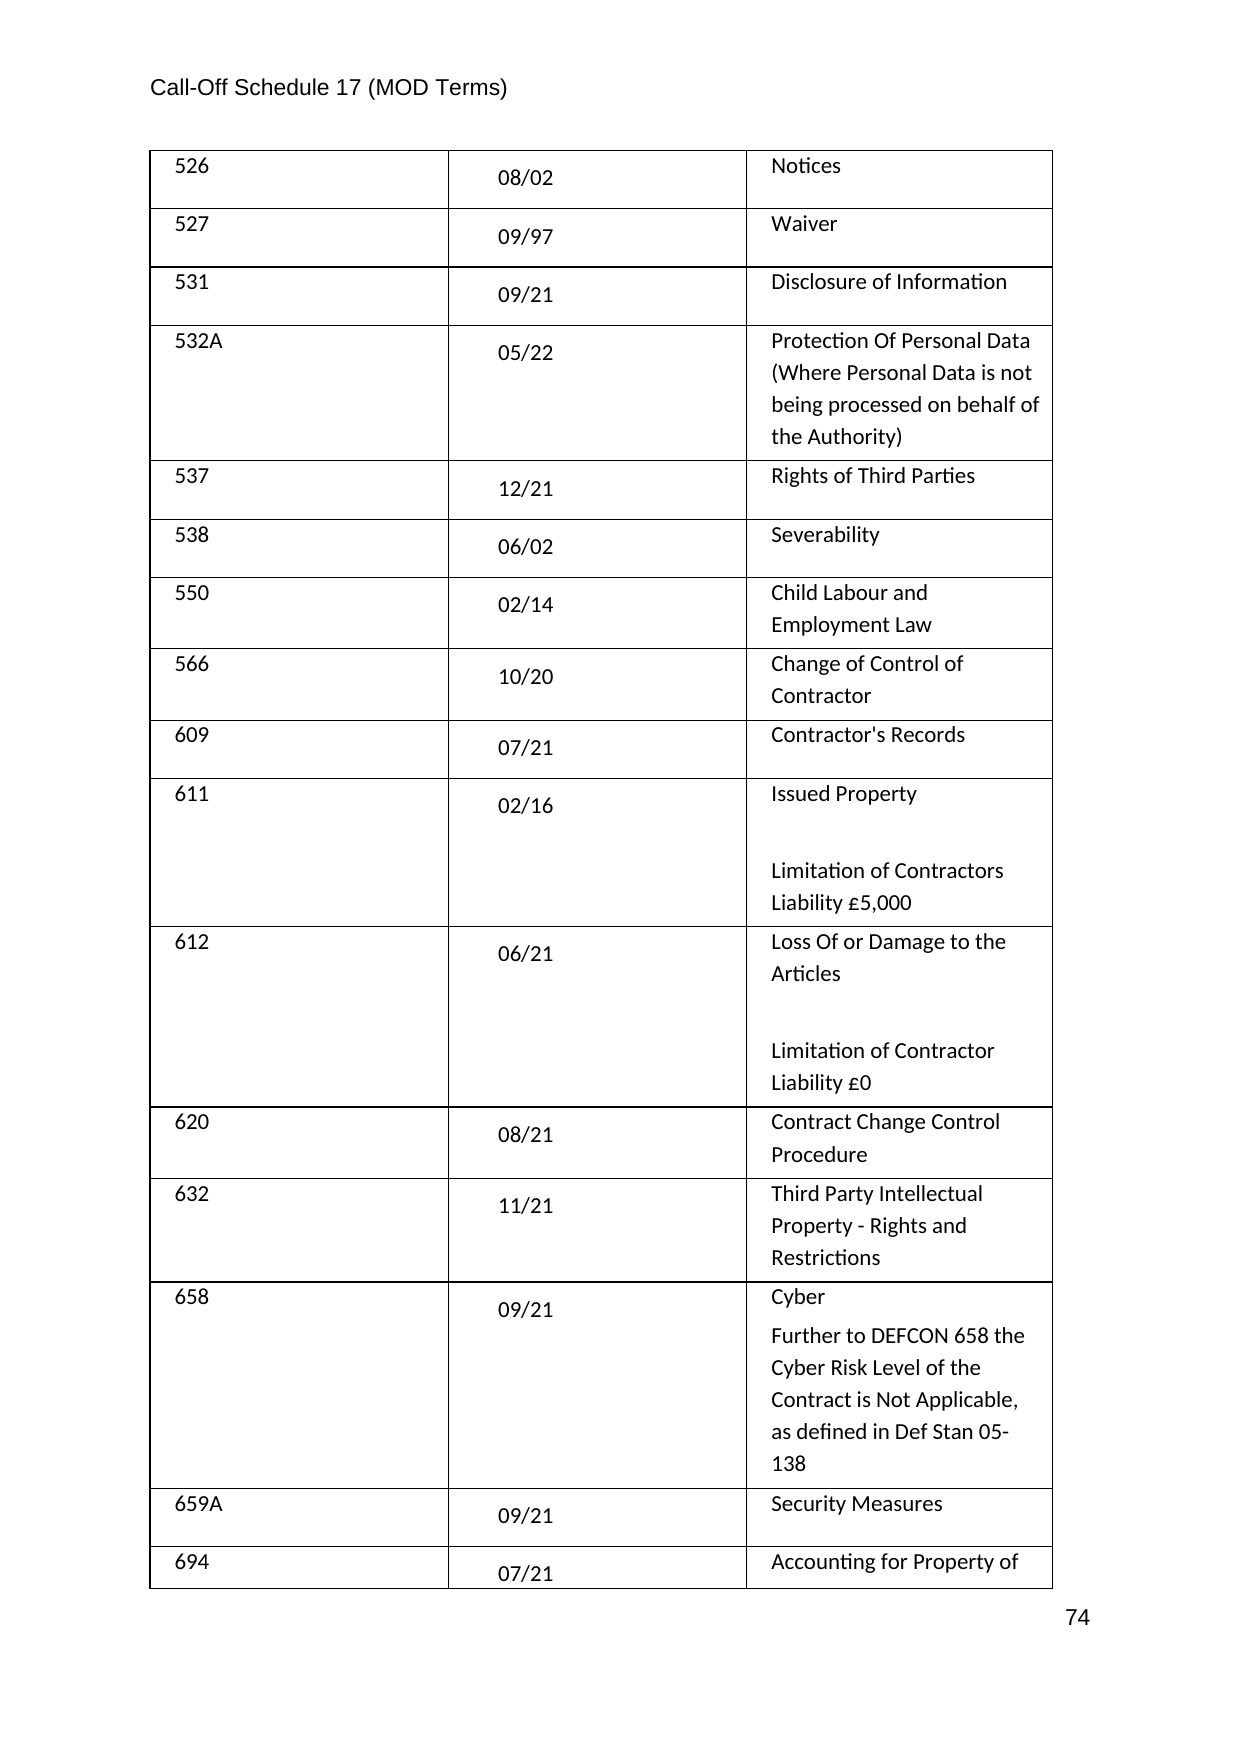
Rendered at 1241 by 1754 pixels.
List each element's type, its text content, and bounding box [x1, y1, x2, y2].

table_cell 07/21 [449, 1547, 746, 1587]
table_cell Notices [747, 151, 1052, 208]
table_cell 06/02 [449, 520, 746, 577]
table_cell Severability [747, 520, 1052, 577]
table_cell 612 [151, 927, 448, 1106]
table_cell 609 [151, 721, 448, 778]
table_cell 06/21 [449, 927, 746, 1106]
table_cell 659A [151, 1489, 448, 1546]
table_cell 05/22 [449, 326, 746, 460]
table_cell 620 [151, 1108, 448, 1178]
table_cell 08/02 [449, 151, 746, 208]
table_cell Waiver [747, 209, 1052, 266]
table_cell Third Party Intellectual Property - Rights and Restrictions [747, 1179, 1052, 1281]
table_cell Security Measures [747, 1489, 1052, 1546]
table_cell Loss Of or Damage to the Articles Limitation of Contractor Liability £0 [747, 927, 1052, 1106]
table_cell 09/97 [449, 209, 746, 266]
table_cell 658 [151, 1283, 448, 1488]
table_cell 09/21 [449, 1489, 746, 1546]
table_cell Contract Change Control Procedure [747, 1108, 1052, 1178]
table_cell 526 [151, 151, 448, 208]
table_cell Issued Property Limitation of Contractors Liability £5,000 [747, 779, 1052, 926]
table_cell 537 [151, 461, 448, 519]
table_cell 632 [151, 1179, 448, 1281]
table_cell 09/21 [449, 268, 746, 325]
table_cell Accounting for Property of [747, 1547, 1052, 1587]
table_cell 527 [151, 209, 448, 266]
table_cell Change of Control of Contractor [747, 649, 1052, 719]
table_cell 02/14 [449, 578, 746, 648]
table_cell 10/20 [449, 649, 746, 719]
table_cell 12/21 [449, 461, 746, 519]
table_cell Rights of Third Parties [747, 461, 1052, 519]
table_cell 07/21 [449, 721, 746, 778]
table_cell 531 [151, 268, 448, 325]
table_cell Contractor's Records [747, 721, 1052, 778]
table_cell 02/16 [449, 779, 746, 926]
table_cell 08/21 [449, 1108, 746, 1178]
table_cell 538 [151, 520, 448, 577]
table_cell Protection Of Personal Data (Where Personal Data is not being processed on behalf of the Authority) [747, 326, 1052, 460]
table_cell 11/21 [449, 1179, 746, 1281]
table_cell 09/21 [449, 1283, 746, 1488]
table_cell 694 [151, 1547, 448, 1587]
table_cell 550 [151, 578, 448, 648]
table_cell 566 [151, 649, 448, 719]
table_cell Cyber Further to DEFCON 658 the Cyber Risk Level of the Contract is Not Applicable, as defined in Def Stan 05-138 [747, 1283, 1052, 1488]
table_cell Child Labour and Employment Law [747, 578, 1052, 648]
table_cell Disclosure of Information [747, 268, 1052, 325]
table_cell 532A [151, 326, 448, 460]
table_cell 611 [151, 779, 448, 926]
